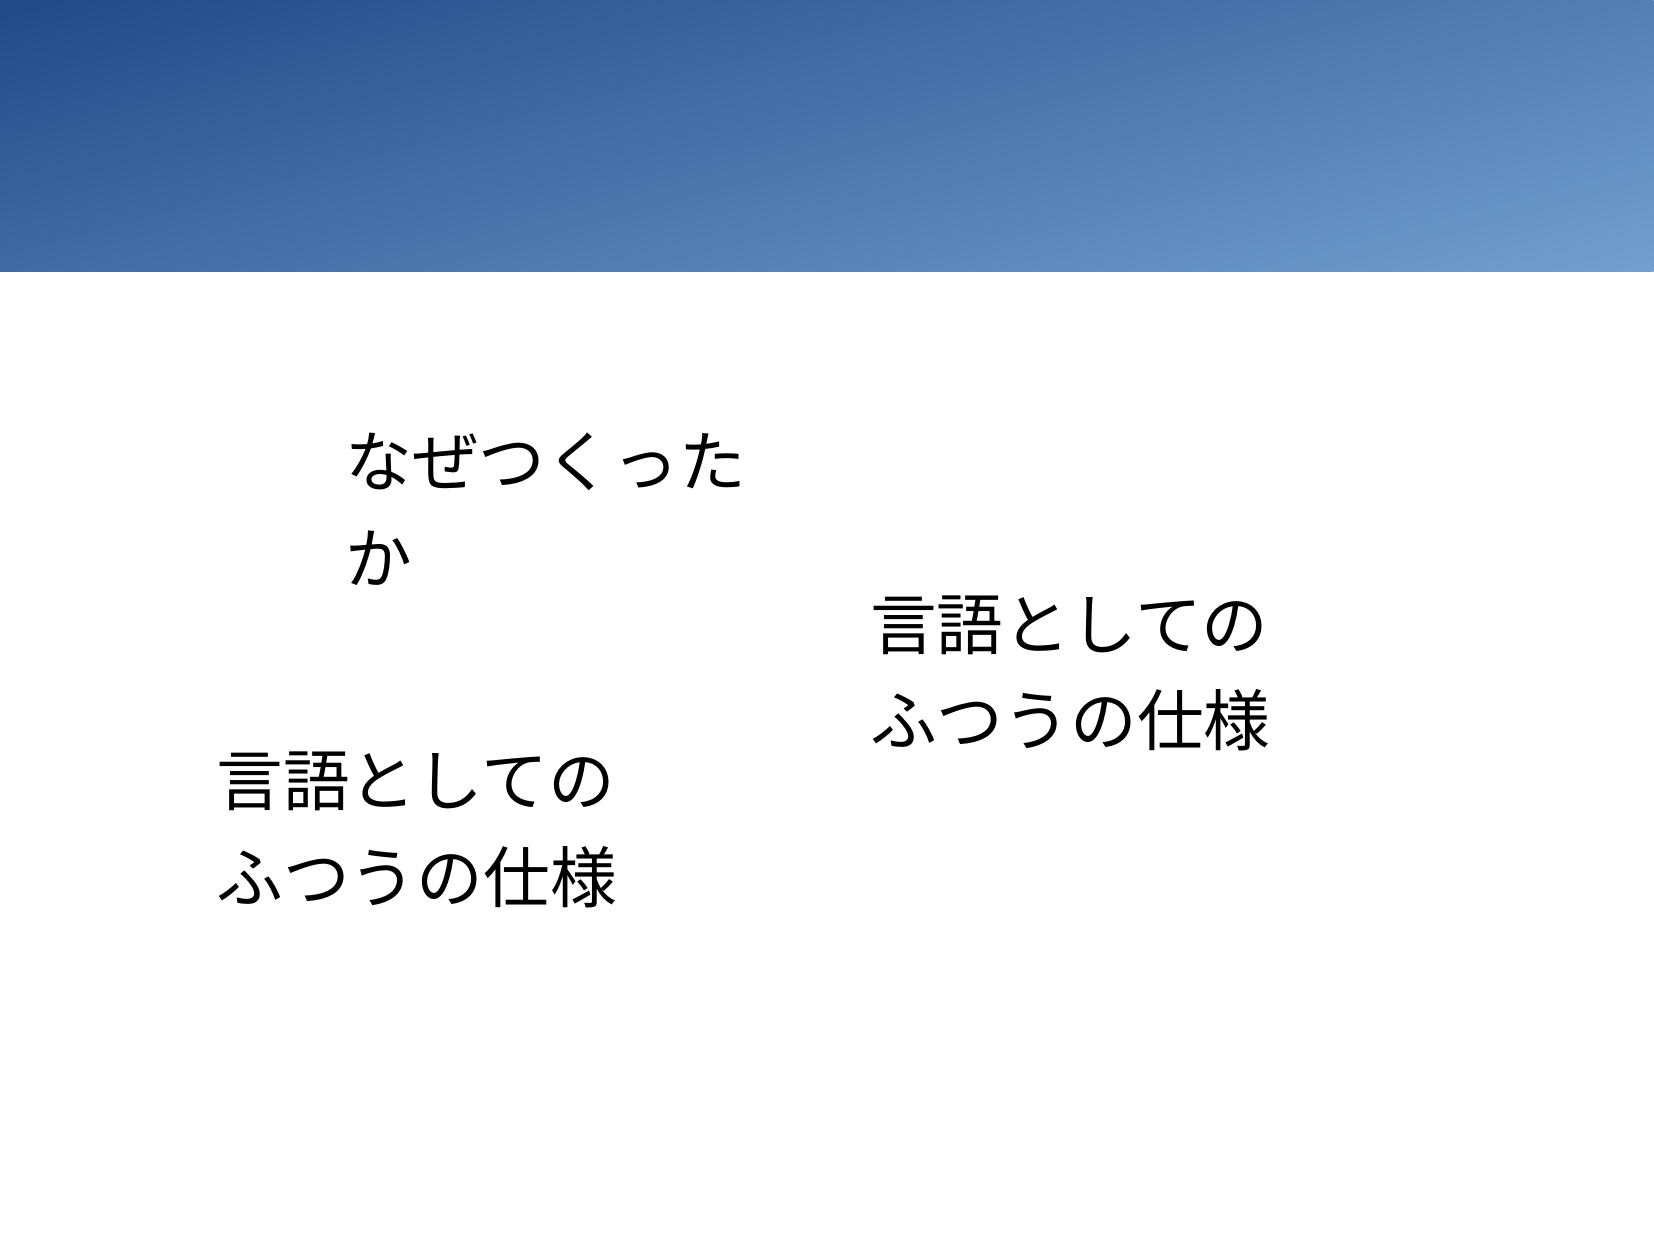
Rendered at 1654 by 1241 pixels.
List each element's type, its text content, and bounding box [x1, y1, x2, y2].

text_box なぜつくったか [330, 401, 826, 517]
text_box 言語としての ふつうの仕様 [201, 720, 697, 935]
text_box 言語としての ふつうの仕様 [855, 564, 1351, 779]
